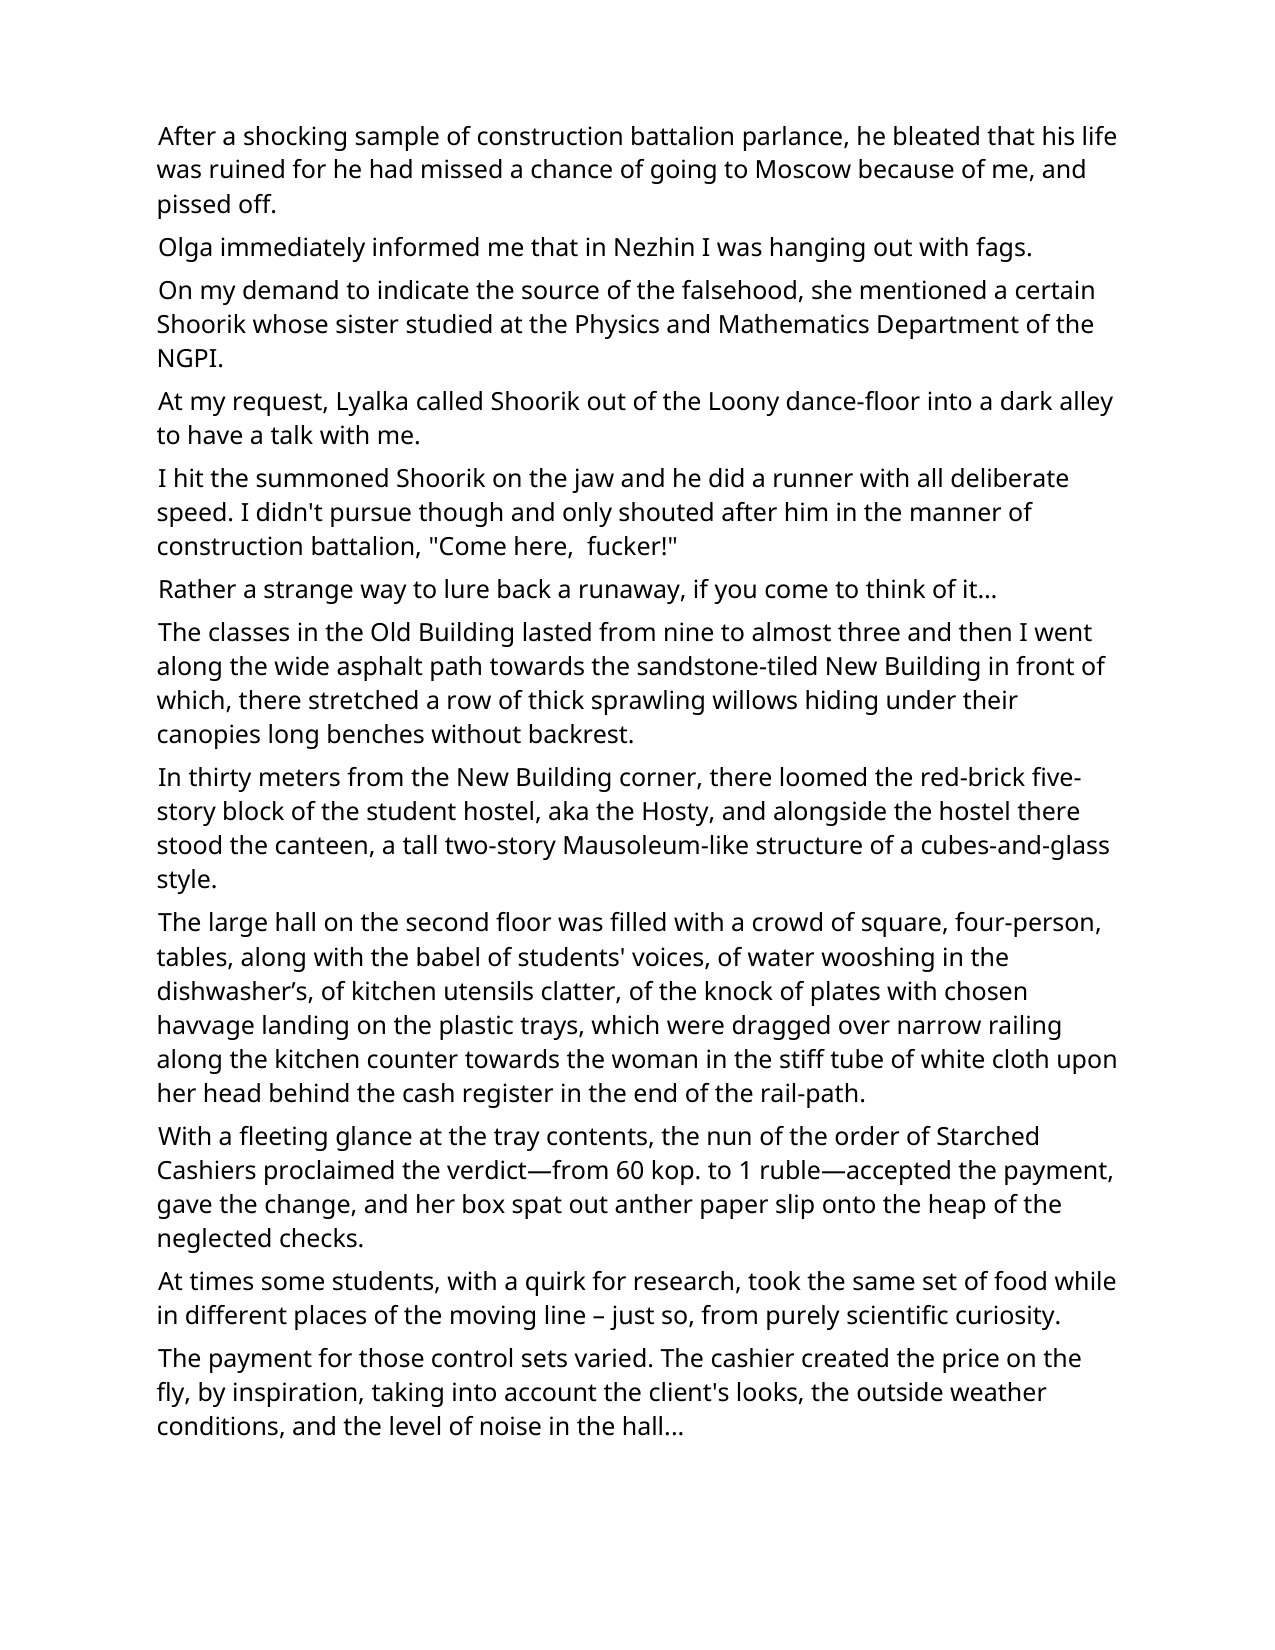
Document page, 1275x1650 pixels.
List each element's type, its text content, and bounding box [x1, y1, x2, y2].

text I hit the summoned Shoorik on the jaw and he did a runner with all deliberate speed. I didn't pursue though and only shouted after him in the manner of construction battalion, "Come here, fucker!" [156, 461, 1118, 563]
text Olga immediately informed me that in Nezhin I was hanging out with fags. [156, 229, 1118, 263]
text At my request, Lyalka called Shoorik out of the Loony dance-floor into a dark alley to have a talk with me. [156, 383, 1118, 452]
text After a shocking sample of construction battalion parlance, he bleated that his life was ruined for he had missed a chance of going to Moscow because of me, and pissed off. [156, 118, 1118, 220]
text The payment for those control sets varied. The cashier created the price on the fly, by inspiration, taking into account the client's looks, the outside weather conditions, and the level of noise in the hall... [156, 1341, 1118, 1443]
text On my demand to indicate the source of the falsehood, she mentioned a certain Shoorik whose sister studied at the Physics and Mathematics Department of the NGPI. [156, 272, 1118, 374]
text With a fleeting glance at the tray contents, the nun of the order of Starched Cashiers proclaimed the verdict—from 60 kop. to 1 ruble—accepted the payment, gave the change, and her box spat out anther paper slip onto the heap of the neglected checks. [156, 1118, 1118, 1255]
text In thirty meters from the New Building corner, there loomed the red-brick five-story block of the student hostel, aka the Hosty, and alongside the hostel there stood the canteen, a tall two-story Mausoleum-like structure of a cubes-and-glass style. [156, 760, 1118, 896]
text The classes in the Old Building lasted from nine to almost three and then I went along the wide asphalt path towards the sandstone-tiled New Building in front of which, there stretched a row of thick sprawling willows hiding under their canopies long benches without backrest. [156, 615, 1118, 751]
text The large hall on the second floor was filled with a crowd of square, four-person, tables, along with the babel of students' voices, of water wooshing in the dishwasher’s, of kitchen utensils clatter, of the knock of plates with chosen havvage landing on the plastic trays, which were dragged over narrow railing along the kitchen counter towards the woman in the stiff tube of white cloth upon her head behind the cash register in the end of the rail-path. [156, 905, 1118, 1109]
text At times some students, with a quirk for research, took the same set of food while in different places of the moving line – just so, from purely scientific curiosity. [156, 1264, 1118, 1332]
text Rather a strange way to lure back a runaway, if you come to think of it… [156, 572, 1118, 606]
